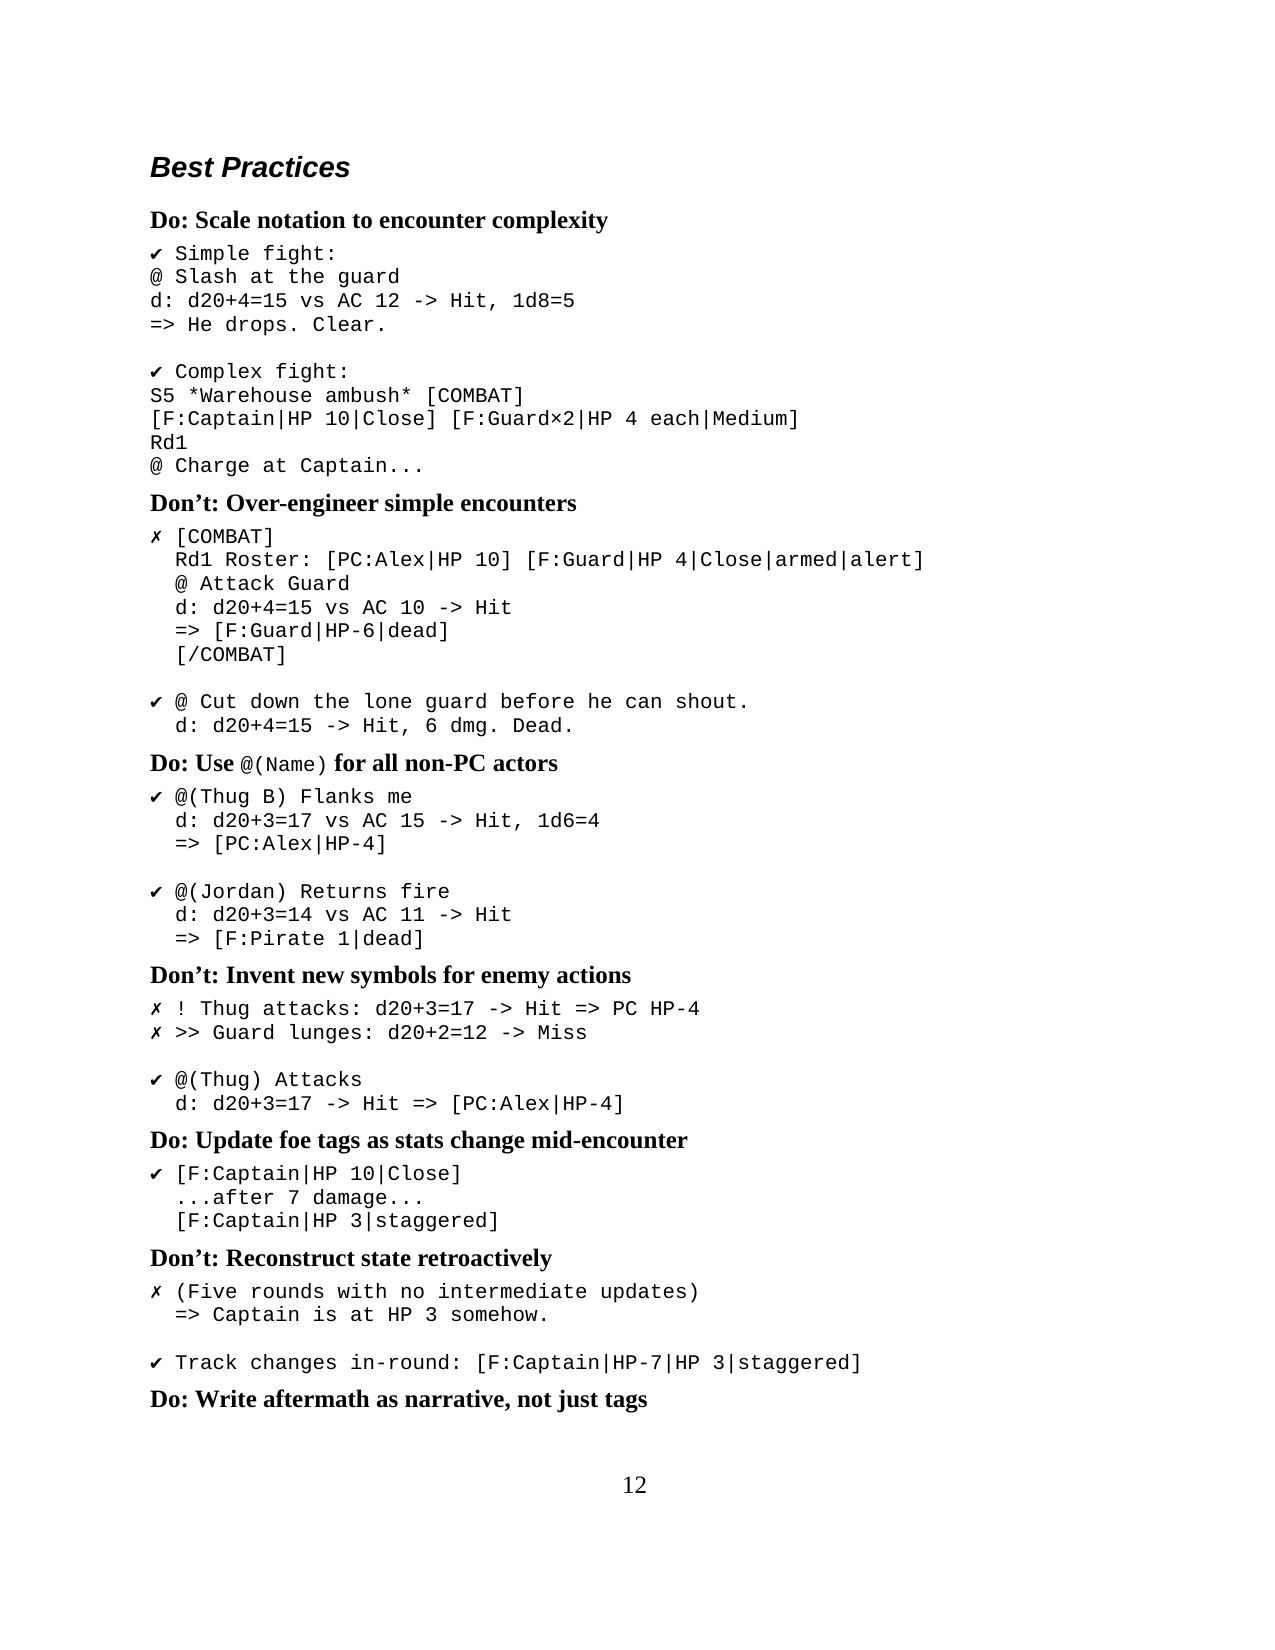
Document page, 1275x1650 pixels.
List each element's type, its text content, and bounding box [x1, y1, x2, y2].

subtitle Best Practices [150, 150, 1125, 183]
text Do: Write aftermath as narrative, not just tags [150, 1384, 1125, 1413]
text [F:Captain|HP 3|staggered] [150, 1211, 1125, 1234]
text ✗ >> Guard lunges: d20+2=12 -> Miss [150, 1022, 1125, 1046]
text Do: Scale notation to encounter complexity [150, 205, 1125, 234]
text d: d20+3=17 vs AC 15 -> Hit, 1d6=4 [150, 810, 1125, 833]
text ✔ @(Jordan) Returns fire [150, 881, 1125, 904]
text => Captain is at HP 3 somehow. [150, 1304, 1125, 1328]
text Don’t: Reconstruct state retroactively [150, 1243, 1125, 1272]
text ✗ ! Thug attacks: d20+3=17 -> Hit => PC HP-4 [150, 998, 1125, 1022]
text ✔ @(Thug) Attacks [150, 1069, 1125, 1093]
text d: d20+3=17 -> Hit => [PC:Alex|HP-4] [150, 1093, 1125, 1117]
text Rd1 [150, 432, 1125, 456]
text @ Attack Guard [150, 573, 1125, 597]
text [/COMBAT] [150, 644, 1125, 668]
text ✔ Complex fight: [150, 361, 1125, 384]
text Rd1 Roster: [PC:Alex|HP 10] [F:Guard|HP 4|Close|armed|alert] [150, 549, 1125, 573]
text Do: Update foe tags as stats change mid-encounter [150, 1126, 1125, 1154]
text ✔ Track changes in-round: [F:Captain|HP-7|HP 3|staggered] [150, 1352, 1125, 1375]
text Don’t: Invent new symbols for enemy actions [150, 961, 1125, 989]
text @ Slash at the guard [150, 266, 1125, 290]
text d: d20+4=15 vs AC 10 -> Hit [150, 597, 1125, 620]
text d: d20+4=15 vs AC 12 -> Hit, 1d8=5 [150, 290, 1125, 314]
text => He drops. Clear. [150, 314, 1125, 337]
text => [PC:Alex|HP-4] [150, 833, 1125, 857]
text Don’t: Over-engineer simple encounters [150, 488, 1125, 517]
text => [F:Pirate 1|dead] [150, 928, 1125, 952]
text ✔ Simple fight: [150, 243, 1125, 266]
text ✗ [COMBAT] [150, 526, 1125, 549]
text ✔ @ Cut down the lone guard before he can shout. [150, 691, 1125, 715]
text @ Charge at Captain... [150, 456, 1125, 479]
text [F:Captain|HP 10|Close] [F:Guard×2|HP 4 each|Medium] [150, 408, 1125, 432]
text d: d20+4=15 -> Hit, 6 dmg. Dead. [150, 715, 1125, 739]
text => [F:Guard|HP-6|dead] [150, 620, 1125, 644]
text d: d20+3=14 vs AC 11 -> Hit [150, 904, 1125, 928]
text S5 *Warehouse ambush* [COMBAT] [150, 384, 1125, 408]
text ✗ (Five rounds with no intermediate updates) [150, 1281, 1125, 1304]
text Do: Use @(Name) for all non-PC actors [150, 748, 1125, 777]
text ...after 7 damage... [150, 1187, 1125, 1211]
text ✔ @(Thug B) Flanks me [150, 786, 1125, 810]
text ✔ [F:Captain|HP 10|Close] [150, 1163, 1125, 1187]
